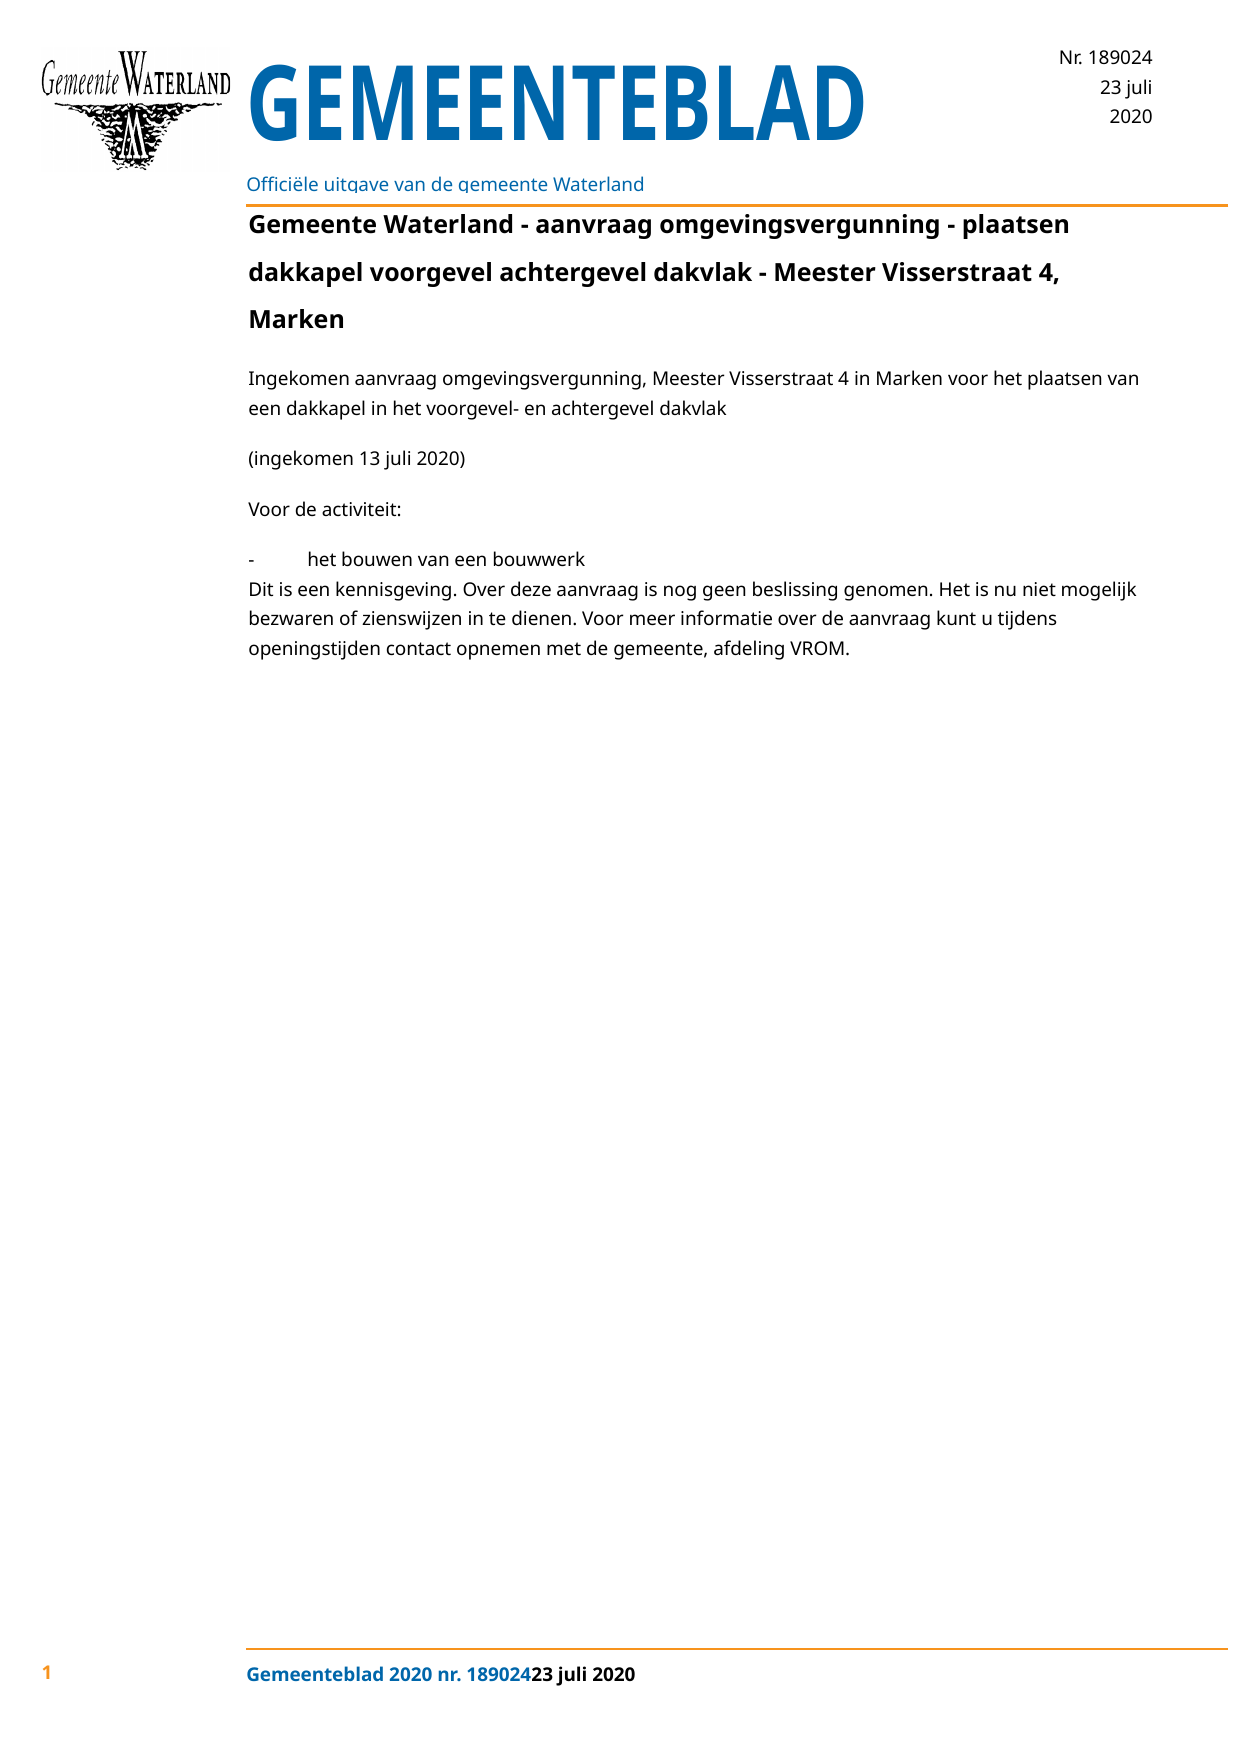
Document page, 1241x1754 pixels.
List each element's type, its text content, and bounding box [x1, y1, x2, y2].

list het bouwen van een bouwwerk [248, 546, 1152, 572]
text Voor de activiteit: [248, 496, 1152, 522]
text Gemeente Waterland - aanvraag omgevingsvergunning - plaatsen dakkapel voorgevel achtergevel dakvlak - Meester Visserstraat 4, Marken [248, 207, 1152, 336]
text Ingekomen aanvraag omgevingsvergunning, Meester Visserstraat 4 in Marken voor het plaatsen van een dakkapel in het voorgevel- en achtergevel dakvlak [248, 366, 1152, 421]
text (ingekomen 13 juli 2020) [248, 446, 1152, 471]
text Dit is een kennisgeving. Over deze aanvraag is nog geen beslissing genomen. Het is nu niet mogelijk bezwaren of zienswijzen in te dienen. Voor meer informatie over de aanvraag kunt u tijdens openingstijden contact opnemen met de gemeente, afdeling VROM. [248, 576, 1152, 661]
picture [41, 47, 231, 172]
